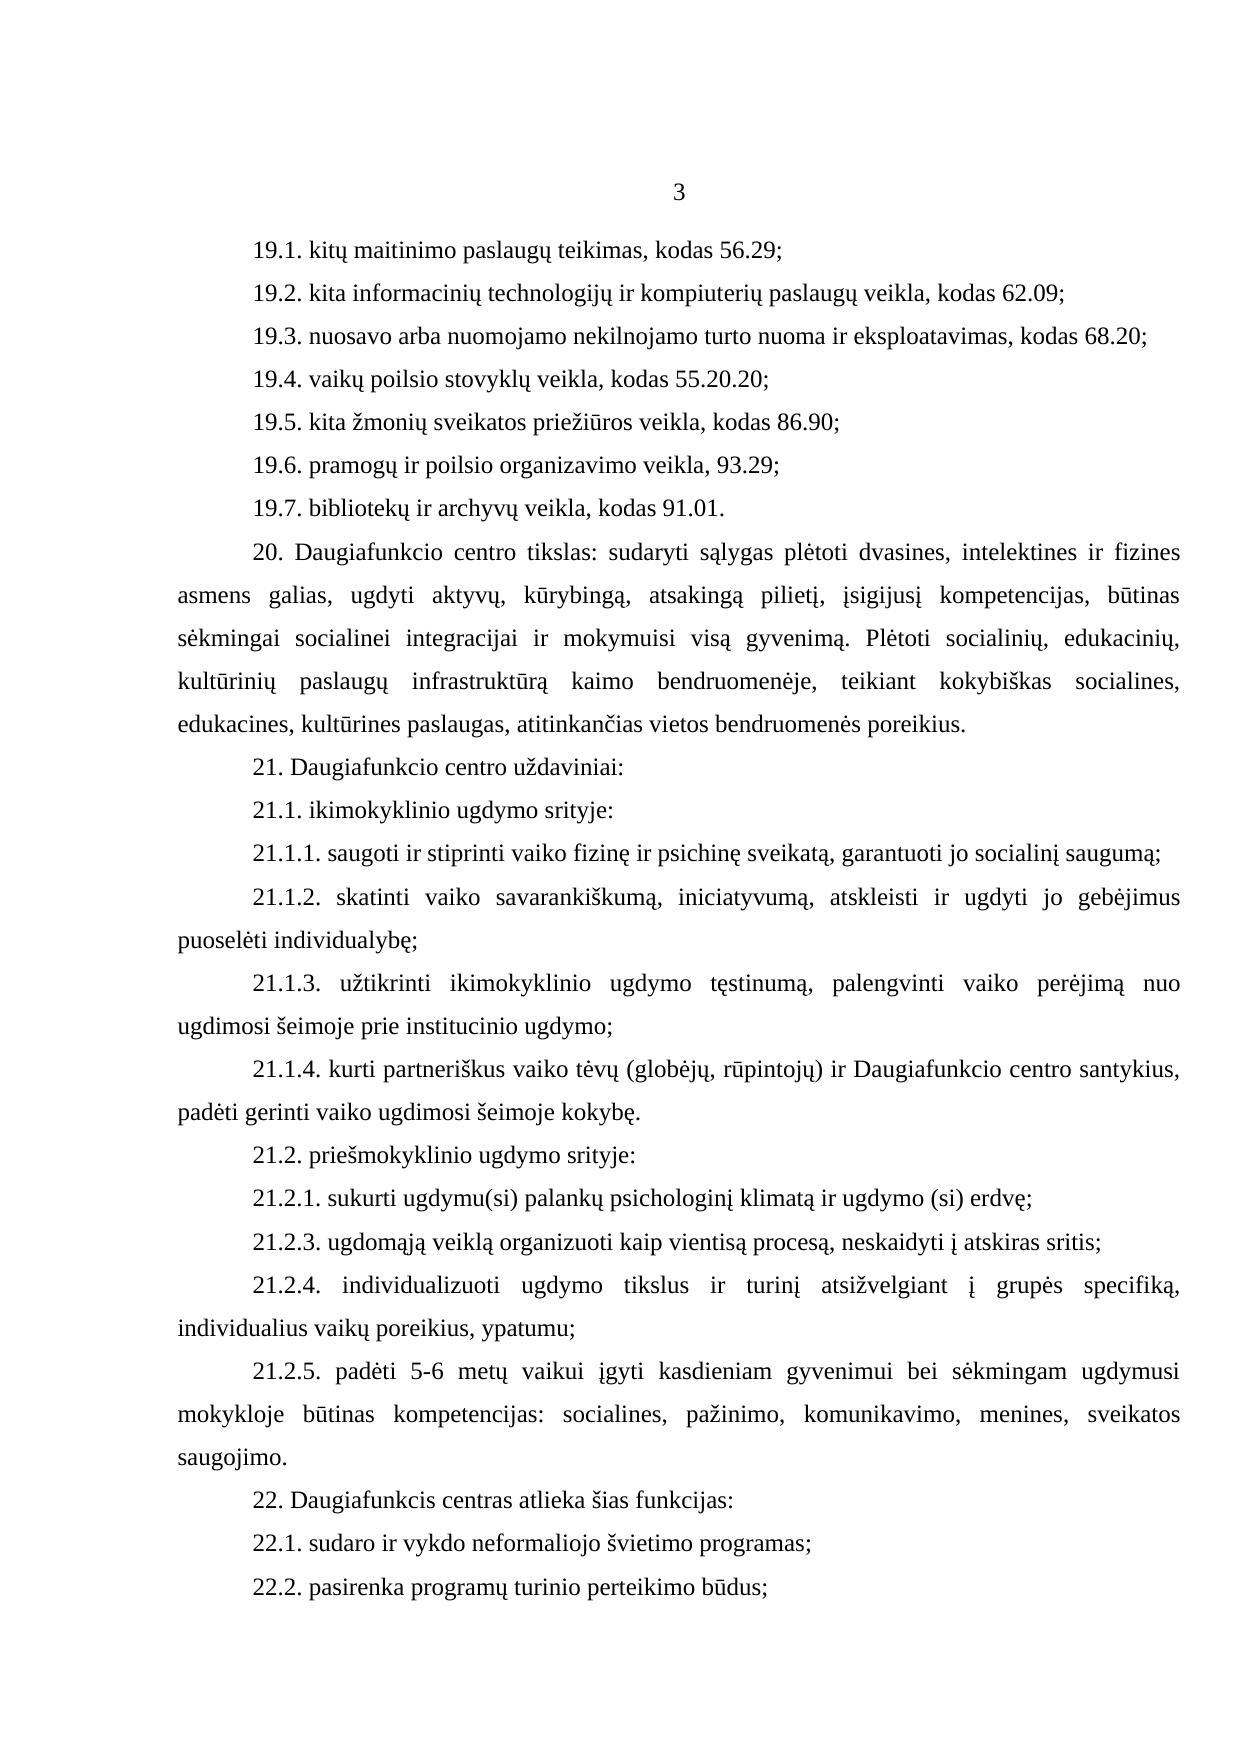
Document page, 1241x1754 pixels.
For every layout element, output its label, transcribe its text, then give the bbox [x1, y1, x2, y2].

text 21.1. ikimokyklinio ugdymo srityje: [177, 795, 1181, 824]
text 20. Daugiafunkcio centro tikslas: sudaryti sąlygas plėtoti dvasines, intelektines ir fizines asmens galias, ugdyti aktyvų, kūrybingą, atsakingą pilietį, įsigijusį kompetencijas, būtinas sėkmingai socialinei integracijai ir mokymuisi visą gyvenimą. Plėtoti socialinių, edukacinių, kultūrinių paslaugų infrastruktūrą kaimo bendruomenėje, teikiant kokybiškas socialines, edukacines, kultūrines paslaugas, atitinkančias vietos bendruomenės poreikius. [177, 537, 1181, 738]
text 19.4. vaikų poilsio stovyklų veikla, kodas 55.20.20; [177, 364, 1181, 393]
text 19.7. bibliotekų ir archyvų veikla, kodas 91.01. [177, 493, 1181, 522]
text 19.3. nuosavo arba nuomojamo nekilnojamo turto nuoma ir eksploatavimas, kodas 68.20; [177, 321, 1181, 350]
text 21.2.3. ugdomąją veiklą organizuoti kaip vientisą procesą, neskaidyti į atskiras sritis; [177, 1227, 1181, 1255]
text 21. Daugiafunkcio centro uždaviniai: [177, 752, 1181, 781]
text 19.2. kita informacinių technologijų ir kompiuterių paslaugų veikla, kodas 62.09; [177, 278, 1181, 307]
text 21.1.3. užtikrinti ikimokyklinio ugdymo tęstinumą, palengvinti vaiko perėjimą nuo ugdimosi šeimoje prie institucinio ugdymo; [177, 968, 1181, 1040]
text 22. Daugiafunkcis centras atlieka šias funkcijas: [177, 1485, 1181, 1514]
text 21.2.4. individualizuoti ugdymo tikslus ir turinį atsižvelgiant į grupės specifiką, individualius vaikų poreikius, ypatumu; [177, 1270, 1181, 1342]
text 22.1. sudaro ir vykdo neformaliojo švietimo programas; [177, 1528, 1181, 1557]
text 19.5. kita žmonių sveikatos priežiūros veikla, kodas 86.90; [177, 407, 1181, 436]
text 21.1.1. saugoti ir stiprinti vaiko fizinę ir psichinę sveikatą, garantuoti jo socialinį saugumą; [177, 838, 1181, 867]
text 21.1.4. kurti partneriškus vaiko tėvų (globėjų, rūpintojų) ir Daugiafunkcio centro santykius, padėti gerinti vaiko ugdimosi šeimoje kokybę. [177, 1054, 1181, 1126]
text 19.6. pramogų ir poilsio organizavimo veikla, 93.29; [177, 450, 1181, 479]
text 22.2. pasirenka programų turinio perteikimo būdus; [177, 1572, 1181, 1600]
text 21.2. priešmokyklinio ugdymo srityje: [177, 1140, 1181, 1169]
text 21.1.2. skatinti vaiko savarankiškumą, iniciatyvumą, atskleisti ir ugdyti jo gebėjimus puoselėti individualybę; [177, 882, 1181, 953]
text 21.2.5. padėti 5-6 metų vaikui įgyti kasdieniam gyvenimui bei sėkmingam ugdymusi mokykloje būtinas kompetencijas: socialines, pažinimo, komunikavimo, menines, sveikatos saugojimo. [177, 1356, 1181, 1471]
text 21.2.1. sukurti ugdymu(si) palankų psichologinį klimatą ir ugdymo (si) erdvę; [177, 1183, 1181, 1212]
text 19.1. kitų maitinimo paslaugų teikimas, kodas 56.29; [177, 235, 1181, 263]
